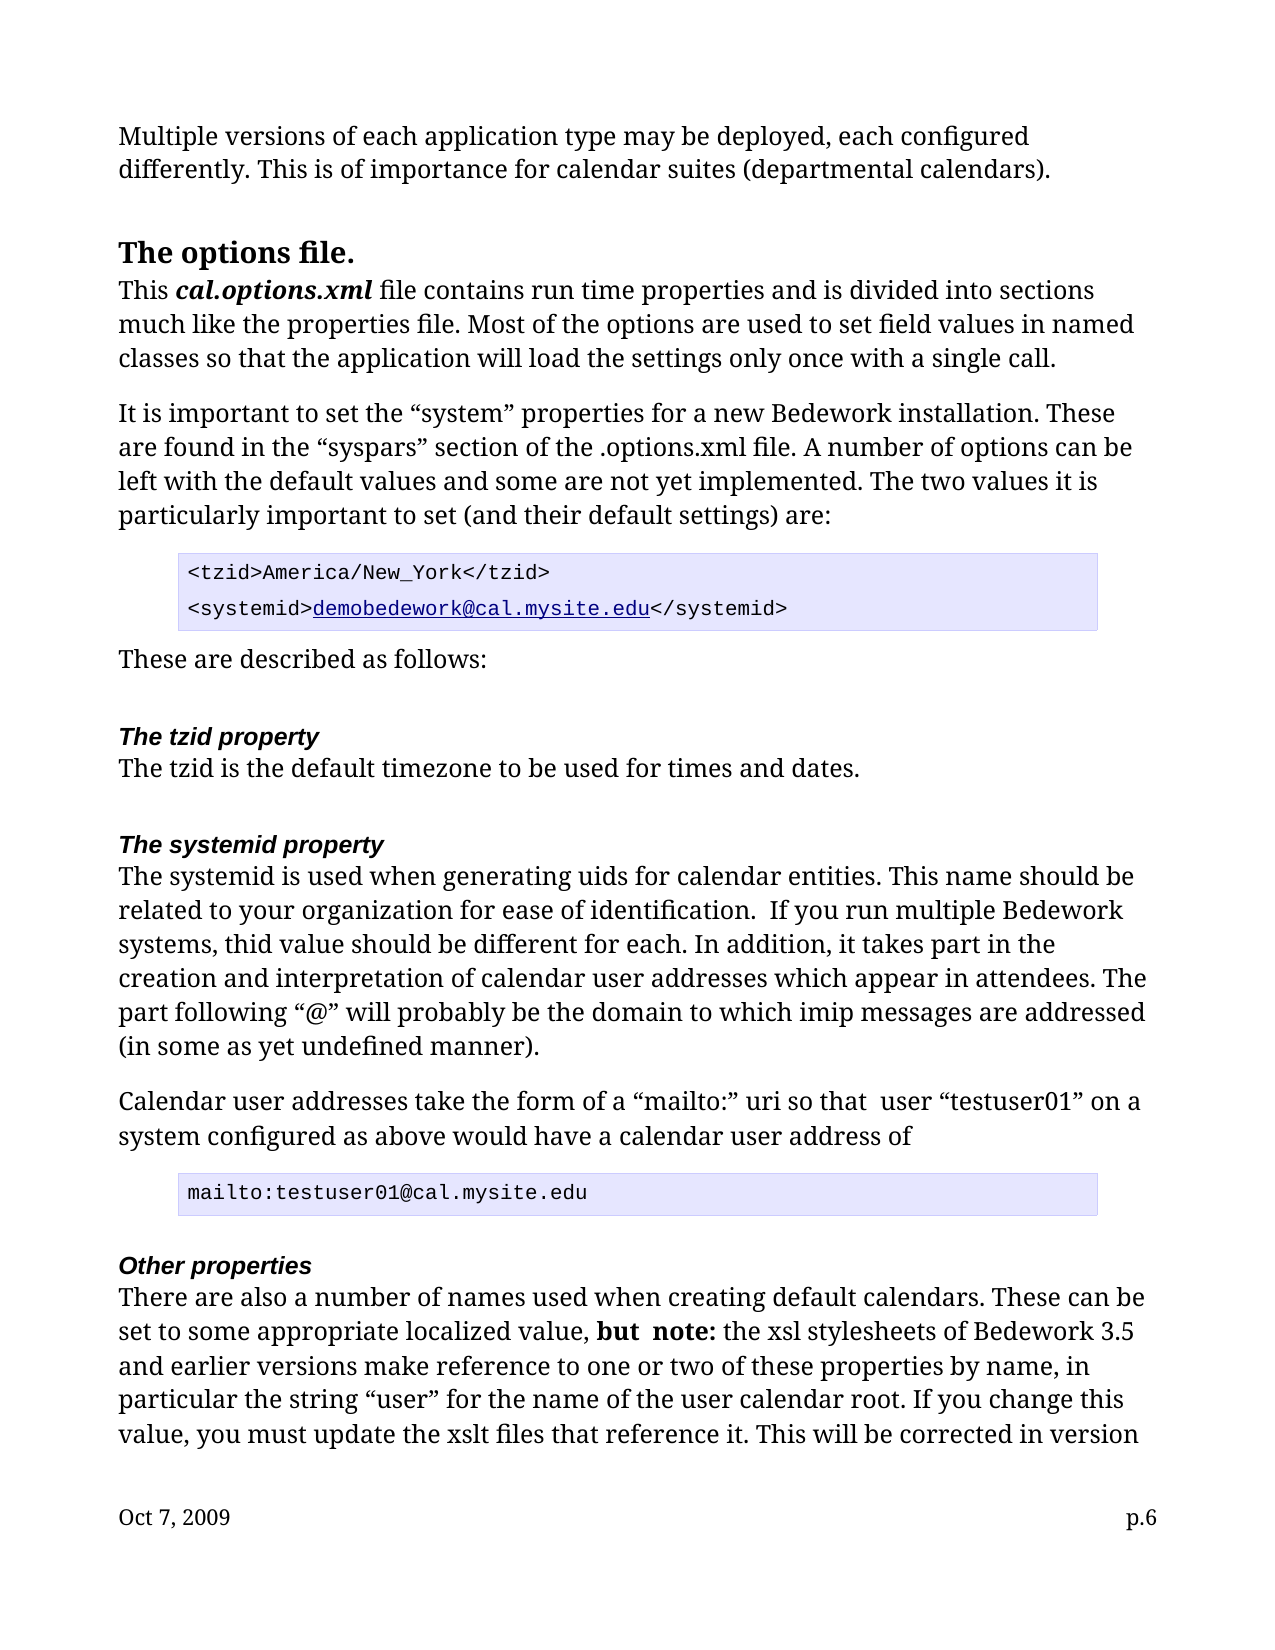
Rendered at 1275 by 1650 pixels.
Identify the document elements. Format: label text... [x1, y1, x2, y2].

text Calendar user addresses take the form of a “mailto:” uri so that user “testuser01” on a system configured as above would have a calendar user address of [118, 1084, 1157, 1152]
text It is important to set the “system” properties for a new Bedework installation. These are found in the “syspars” section of the .options.xml file. A number of options can be left with the default values and some are not yet implemented. The two values it is particularly important to set (and their default settings) are: [118, 396, 1157, 532]
text There are also a number of names used when creating default calendars. These can be set to some appropriate localized value, but note: the xsl stylesheets of Bedework 3.5 and earlier versions make reference to one or two of these properties by name, in particular the string “user” for the name of the user calendar root. If you change this value, you must update the xslt files that reference it. This will be corrected in version [118, 1280, 1157, 1450]
text The systemid is used when generating uids for calendar entities. This name should be related to your organization for ease of identification. If you run multiple Bedework systems, thid value should be different for each. In addition, it takes part in the creation and interpretation of calendar user addresses which appear in attendees. The part following “@” will probably be the domain to which imip messages are addressed (in some as yet undefined manner). [118, 859, 1157, 1063]
subtitle Other properties [118, 1252, 1157, 1280]
text Multiple versions of each application type may be deployed, each configured differently. This is of importance for calendar suites (departmental calendars). [118, 118, 1157, 186]
subtitle The tzid property [118, 723, 1157, 750]
text <tzid>America/New_York</tzid> [179, 554, 1097, 586]
text These are described as follows: [118, 642, 1157, 676]
text <systemid>demobedework@cal.mysite.edu</systemid> [179, 588, 1097, 630]
text mailto:testuser01@cal.mysite.edu [179, 1174, 1097, 1215]
subtitle The systemid property [118, 831, 1157, 859]
text The tzid is the default timezone to be used for times and dates. [118, 750, 1157, 784]
text This cal.options.xml file contains run time properties and is divided into sections much like the properties file. Most of the options are used to set field values in named classes so that the application will load the settings only once with a single call. [118, 272, 1157, 375]
subtitle The options file. [118, 233, 1157, 272]
